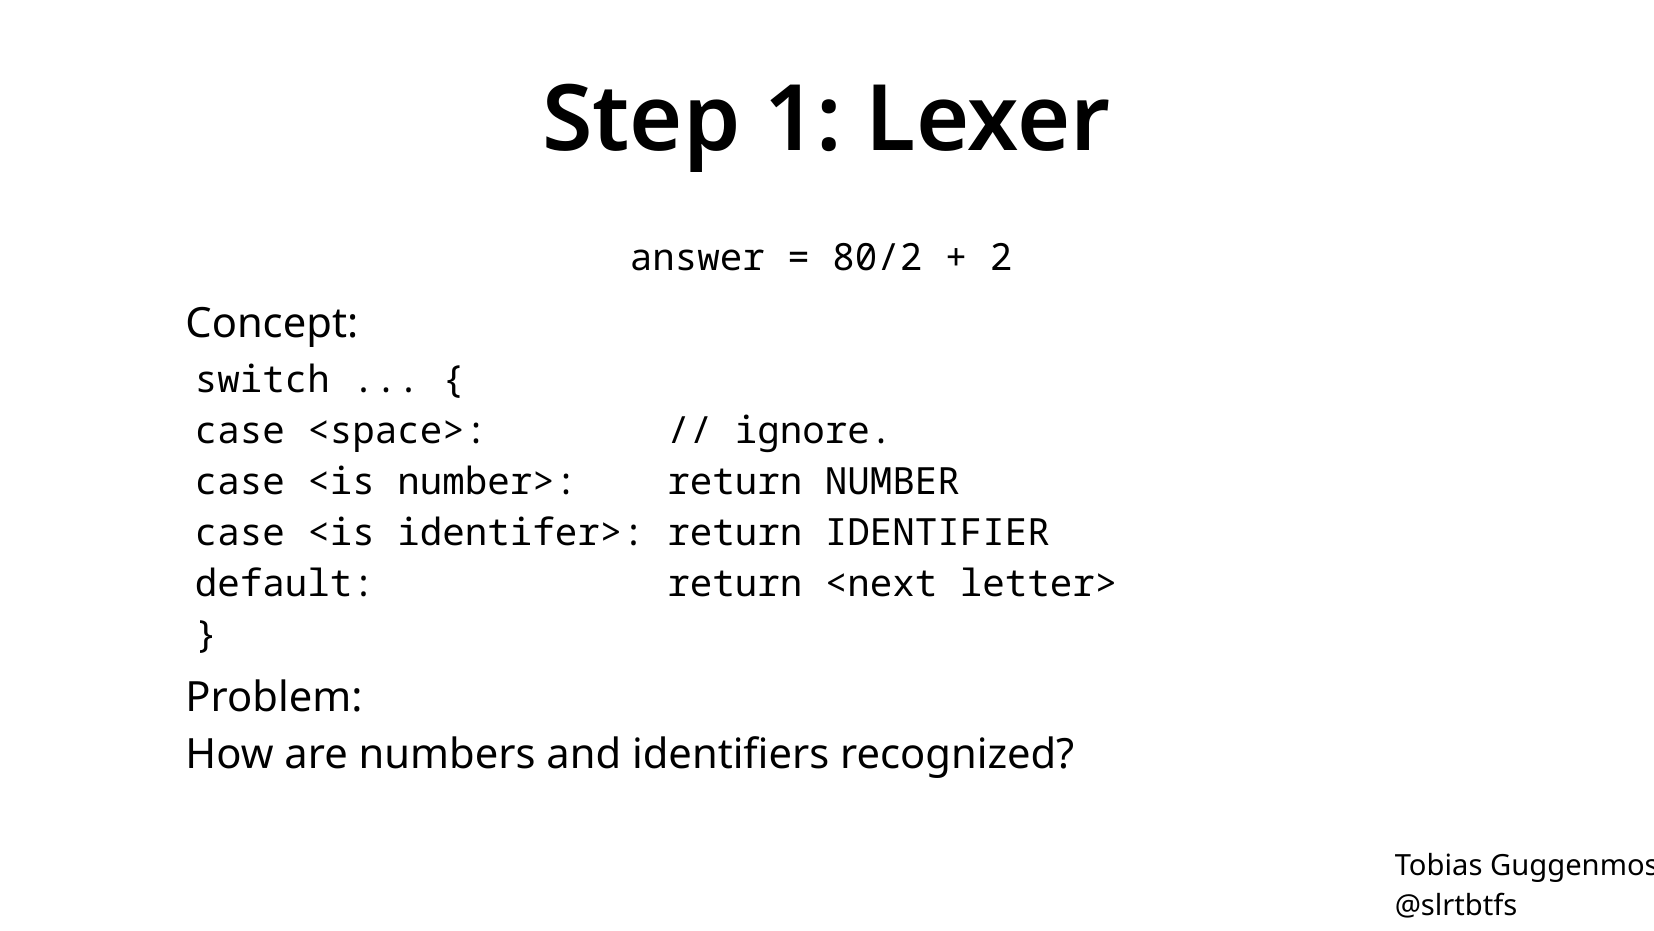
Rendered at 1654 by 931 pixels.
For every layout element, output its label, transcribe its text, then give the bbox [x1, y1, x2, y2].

text_box Concept: [170, 285, 361, 353]
title Step 1: Lexer [82, 37, 1571, 193]
text_box answer = 80/2 + 2 [615, 222, 1028, 286]
text_box Problem: How are numbers and identifiers recognized? [170, 659, 985, 780]
text_box switch ... { case <space>: // ignore. case <is number>: return NUMBER case <is identifer>: return IDENTIFIER default: return <next letter> } [180, 345, 1133, 739]
